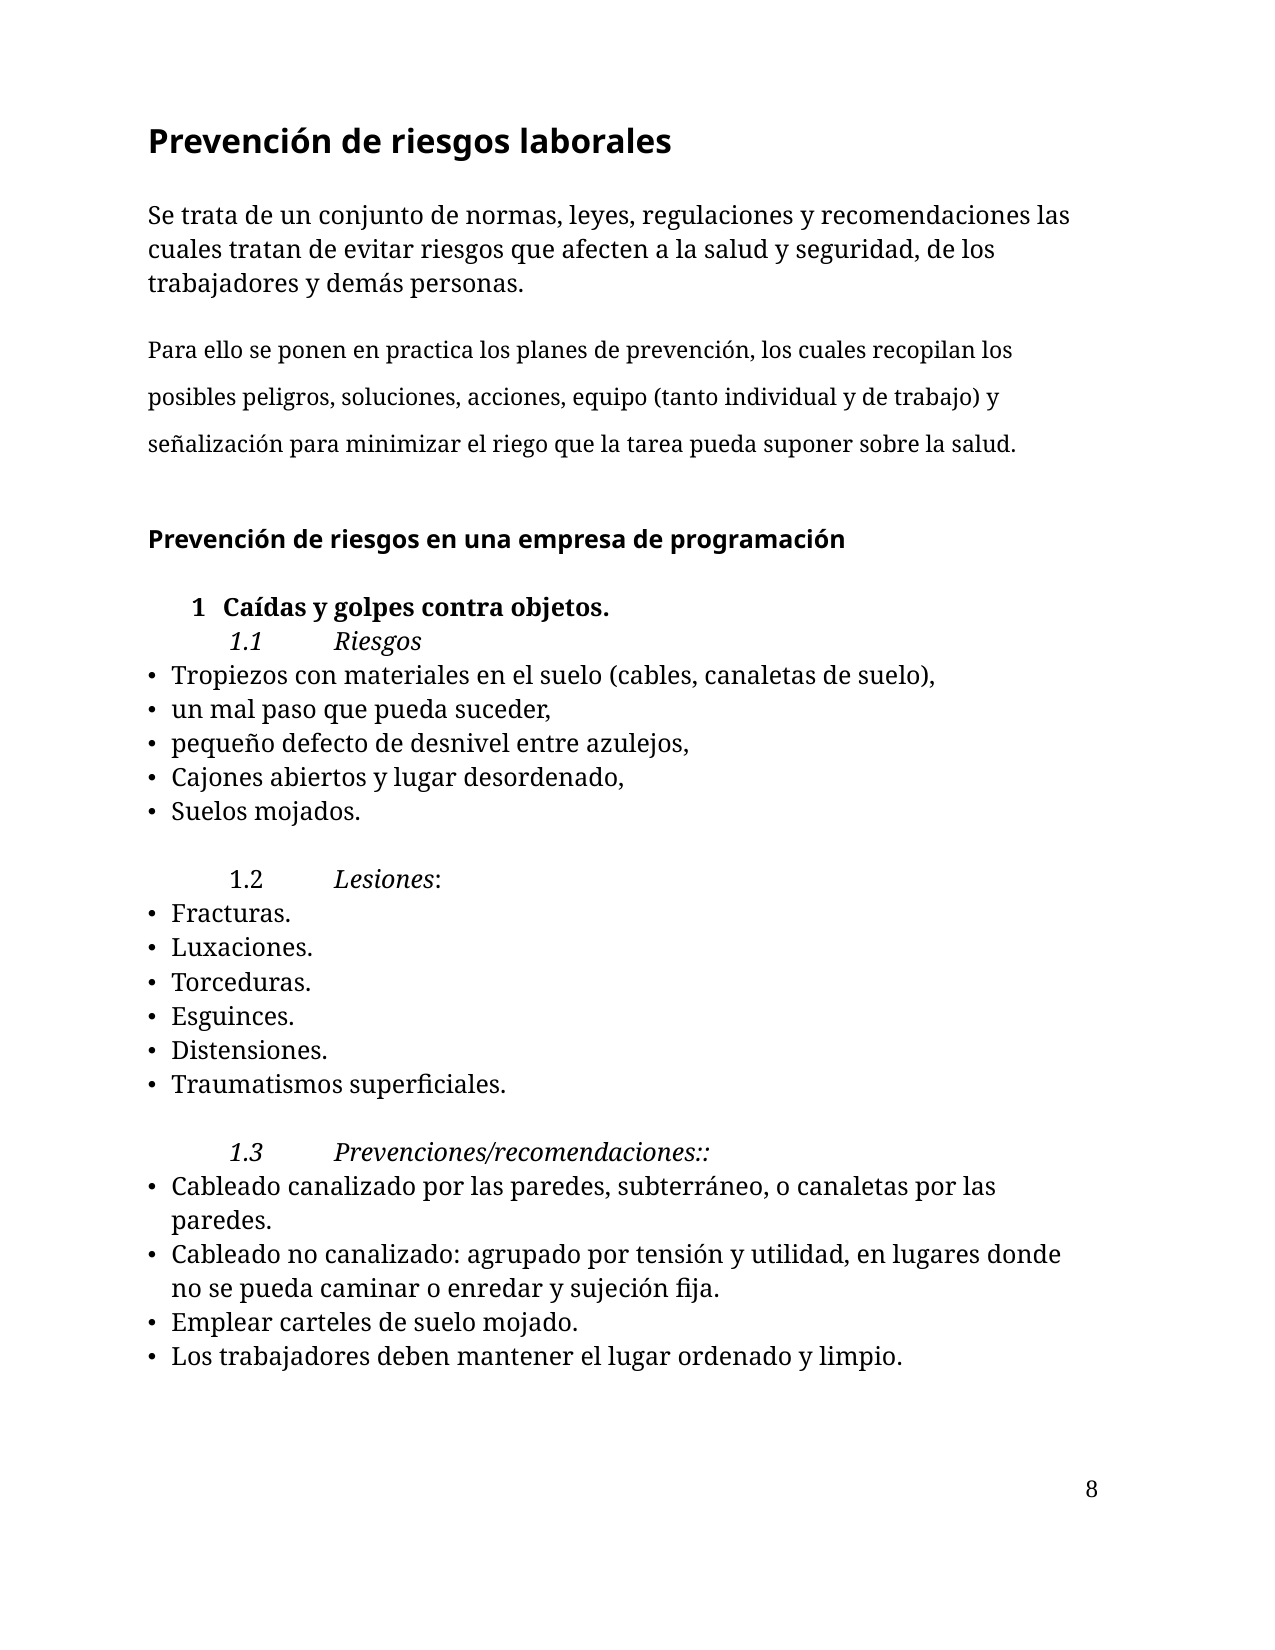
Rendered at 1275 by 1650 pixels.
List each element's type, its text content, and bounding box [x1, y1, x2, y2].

list Torceduras. [148, 964, 1098, 998]
list pequeño defecto de desnivel entre azulejos, [148, 726, 1098, 760]
list Distensiones. [148, 1032, 1098, 1066]
list Los trabajadores deben mantener el lugar ordenado y limpio. [148, 1339, 1098, 1373]
list Fracturas. [148, 896, 1098, 930]
text Prevención de riesgos laborales [148, 118, 1098, 163]
list Suelos mojados. [148, 794, 1098, 828]
list Lesiones: [223, 862, 1098, 896]
list Emplear carteles de suelo mojado. [148, 1305, 1098, 1339]
list un mal paso que pueda suceder, [148, 692, 1098, 726]
list Luxaciones. [148, 930, 1098, 964]
list Cajones abiertos y lugar desordenado, [148, 760, 1098, 794]
list Riesgos [223, 623, 1098, 658]
list Cableado no canalizado: agrupado por tensión y utilidad, en lugares donde no se pueda caminar o enredar y sujeción fija. [148, 1237, 1098, 1305]
list Cableado canalizado por las paredes, subterráneo, o canaletas por las paredes. [148, 1168, 1098, 1237]
text Se trata de un conjunto de normas, leyes, regulaciones y recomendaciones las cuales tratan de evitar riesgos que afecten a la salud y seguridad, de los trabajadores y demás personas. [148, 198, 1098, 300]
list Caídas y golpes contra objetos. [185, 589, 1098, 623]
text Prevención de riesgos en una empresa de programación [148, 521, 1098, 555]
list Prevenciones/recomendaciones:: [223, 1134, 1098, 1168]
list Tropiezos con materiales en el suelo (cables, canaletas de suelo), [148, 658, 1098, 692]
list Traumatismos superficiales. [148, 1066, 1098, 1100]
list Esguinces. [148, 998, 1098, 1032]
text Para ello se ponen en practica los planes de prevención, los cuales recopilan los posibles peligros, soluciones, acciones, equipo (tanto individual y de trabajo) y señalización para minimizar el riego que la tarea pueda suponer sobre la salud. [148, 334, 1098, 459]
